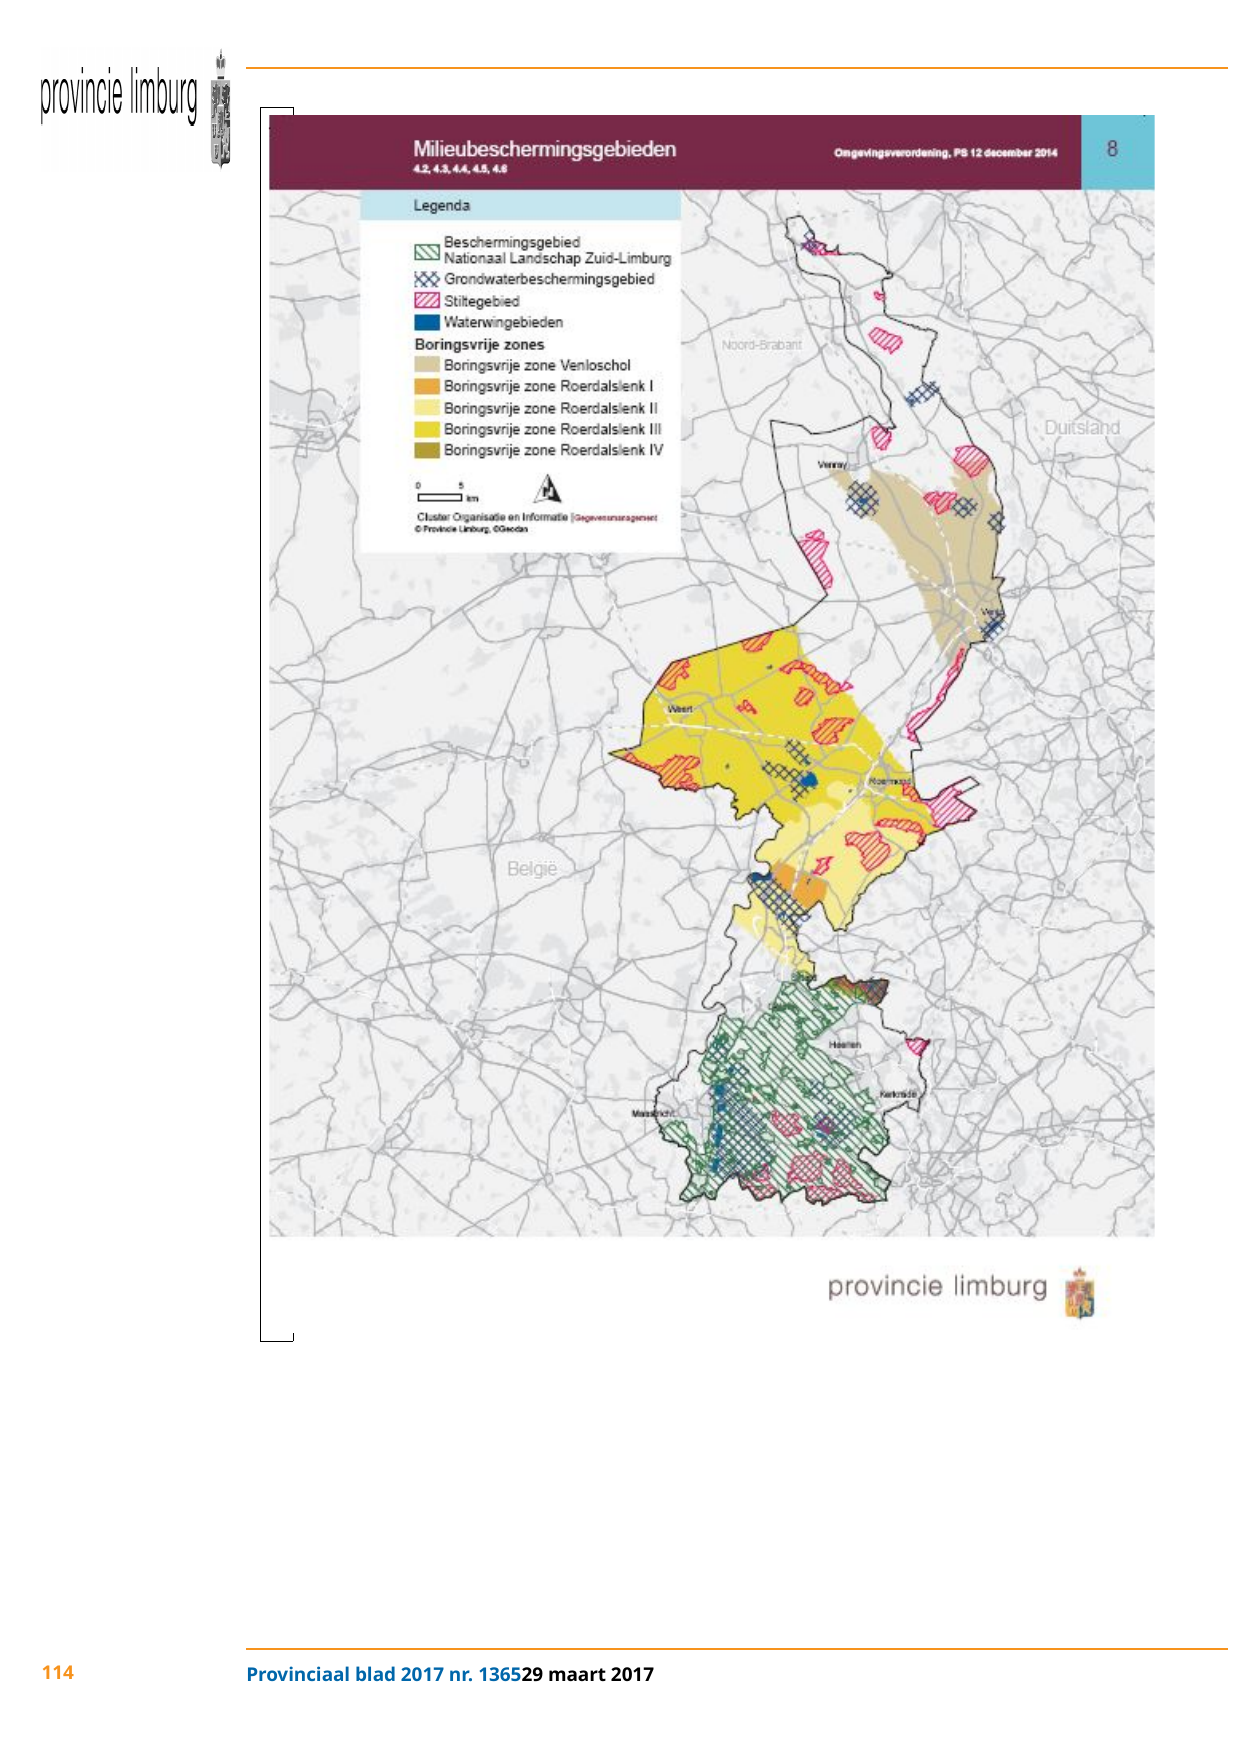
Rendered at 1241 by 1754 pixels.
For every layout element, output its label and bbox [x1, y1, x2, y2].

picture [268, 115, 1155, 1333]
picture [41, 47, 231, 172]
